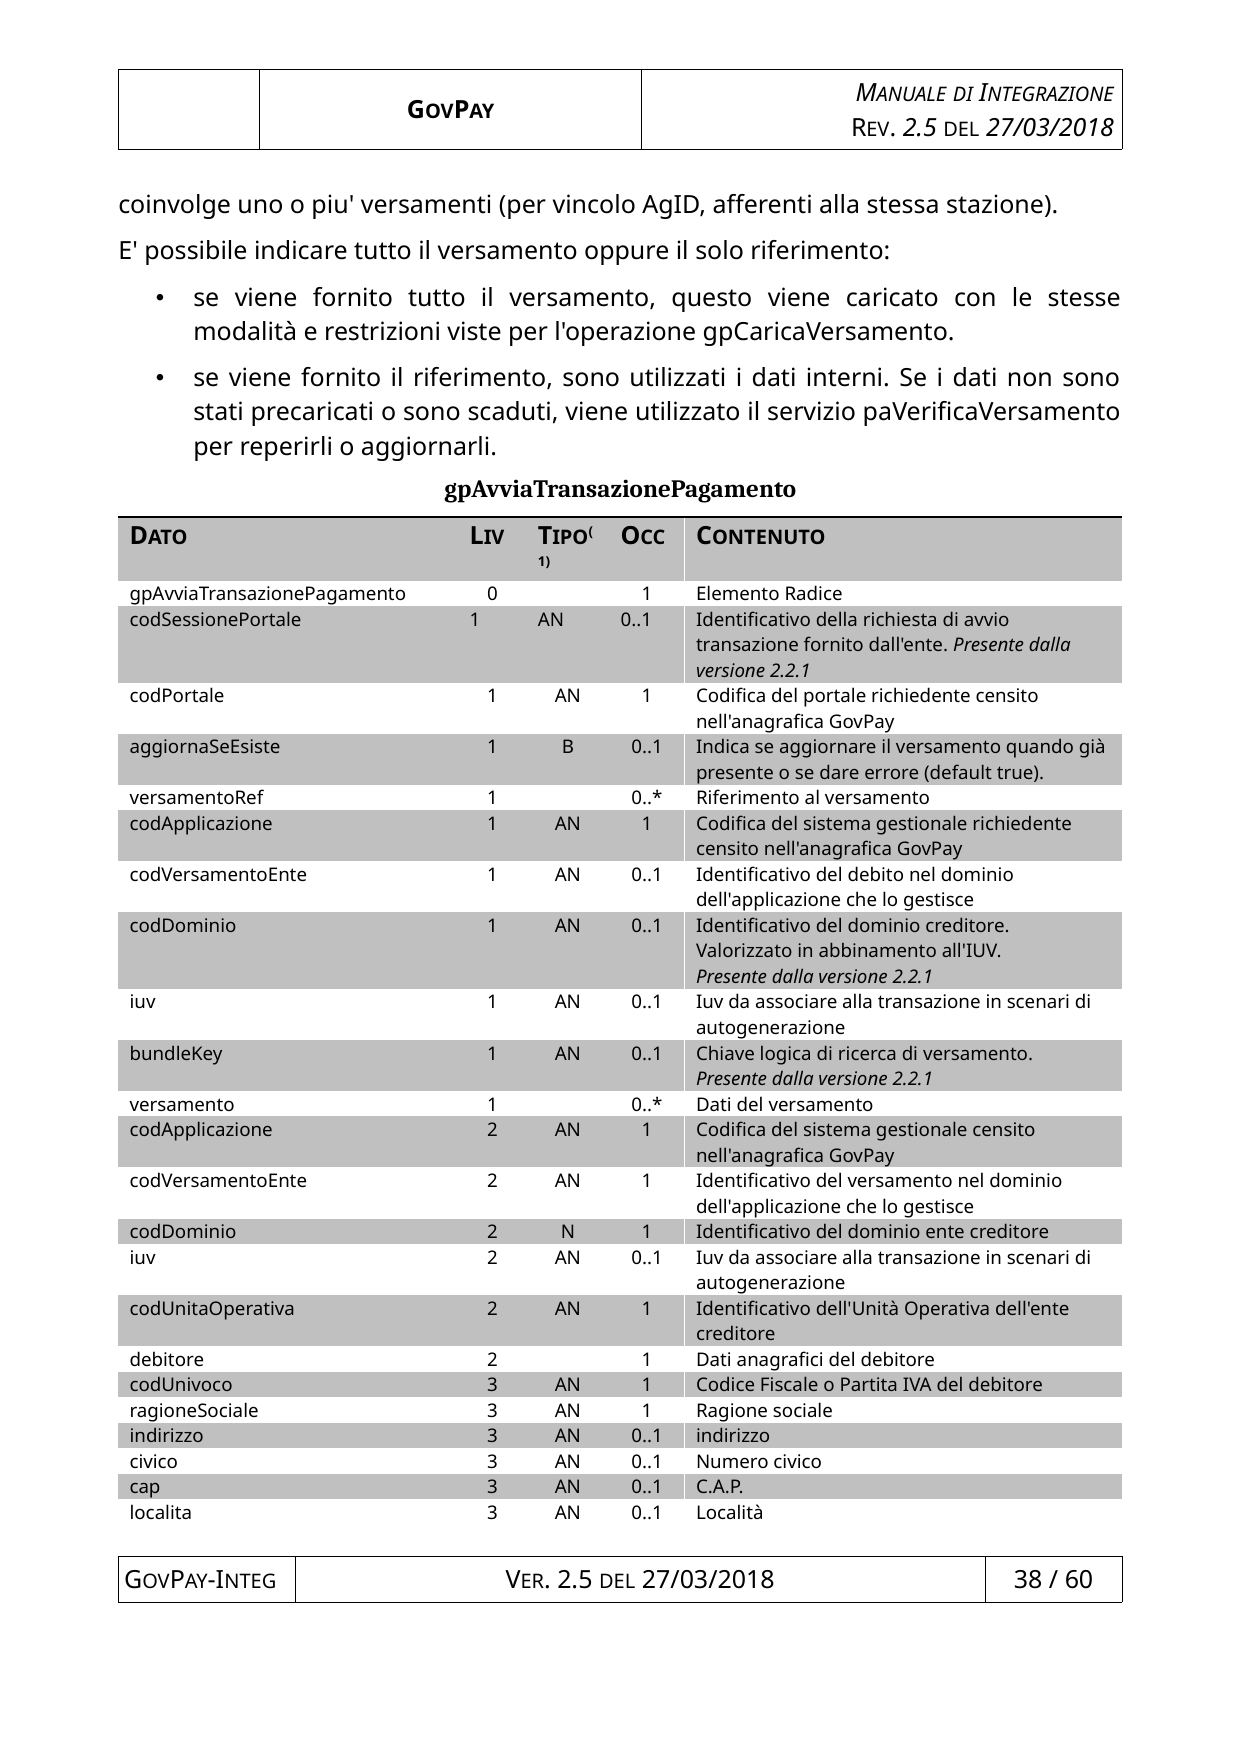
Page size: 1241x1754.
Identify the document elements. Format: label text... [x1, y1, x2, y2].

table_cell 2 [458, 1219, 526, 1244]
table_cell Iuv da associare alla transazione in scenari di autogenerazione [685, 989, 1122, 1040]
table_cell codUnitaOperativa [118, 1295, 458, 1346]
table_cell AN [526, 1423, 609, 1448]
table_cell AN [526, 1116, 609, 1167]
table_cell 3 [458, 1423, 526, 1448]
table_cell 2 [458, 1116, 526, 1167]
table_cell 0..1 [609, 1244, 684, 1295]
list se viene fornito il riferimento, sono utilizzati i dati interni. Se i dati non sono stati precaricati o sono scaduti, viene utilizzato il servizio paVerificaVersamento per reperirli o aggiornarli. [156, 360, 1122, 462]
table_cell AN [526, 1168, 609, 1218]
table_cell AN [526, 1499, 609, 1525]
table_cell 1 [458, 734, 526, 785]
table_cell 1 [458, 1091, 526, 1116]
table_cell 1 [458, 810, 526, 861]
table_cell 0..1 [609, 1474, 684, 1499]
table_cell 1 [609, 1397, 684, 1423]
table_cell Identificativo del versamento nel dominio dell'applicazione che lo gestisce [685, 1168, 1122, 1218]
table_cell AN [526, 912, 609, 989]
table_cell gpAvviaTransazionePagamento [118, 581, 458, 606]
table_cell AN [526, 989, 609, 1040]
table_cell AN [526, 1474, 609, 1499]
table_cell 3 [458, 1397, 526, 1423]
table_cell 1 [458, 912, 526, 989]
table_cell Tipo(1) [526, 518, 609, 581]
table_cell Identificativo del dominio ente creditore [685, 1219, 1122, 1244]
text coinvolge uno o piu' versamenti (per vincolo AgID, afferenti alla stessa stazione). [118, 186, 1122, 220]
table_cell 1 [458, 606, 526, 683]
table_cell indirizzo [118, 1423, 458, 1448]
table_cell Codifica del sistema gestionale censito nell'anagrafica GovPay [685, 1116, 1122, 1167]
table_cell 1 [609, 1346, 684, 1372]
table_cell 1 [609, 1168, 684, 1218]
table_cell 0..1 [609, 1448, 684, 1474]
table_cell codApplicazione [118, 1116, 458, 1167]
table_cell 2 [458, 1295, 526, 1346]
table_cell 1 [609, 1116, 684, 1167]
table_cell versamentoRef [118, 785, 458, 810]
table_cell codVersamentoEnte [118, 861, 458, 912]
table_cell 3 [458, 1474, 526, 1499]
table_cell Elemento Radice [685, 581, 1122, 606]
table_cell 1 [458, 989, 526, 1040]
table_cell iuv [118, 1244, 458, 1295]
table_cell Dato [118, 518, 458, 581]
table_cell Chiave logica di ricerca di versamento. Presente dalla versione 2.2.1 [685, 1040, 1122, 1091]
list se viene fornito tutto il versamento, questo viene caricato con le stesse modalità e restrizioni viste per l'operazione gpCaricaVersamento. [156, 279, 1122, 347]
table_cell 0..1 [609, 989, 684, 1040]
table_cell B [526, 734, 609, 785]
table_cell codUnivoco [118, 1372, 458, 1397]
table_cell 1 [609, 1372, 684, 1397]
table_cell 0..1 [609, 1040, 684, 1091]
table_cell AN [526, 1040, 609, 1091]
table_cell 3 [458, 1372, 526, 1397]
table_cell AN [526, 810, 609, 861]
table_cell 0..1 [609, 606, 684, 683]
table_cell [526, 581, 609, 606]
table_cell Località [685, 1499, 1122, 1525]
table_cell Identificativo del debito nel dominio dell'applicazione che lo gestisce [685, 861, 1122, 912]
table_cell Dati del versamento [685, 1091, 1122, 1116]
table_cell codApplicazione [118, 810, 458, 861]
table_cell Occ [609, 518, 684, 581]
table_cell civico [118, 1448, 458, 1474]
table_cell codDominio [118, 912, 458, 989]
table_cell Riferimento al versamento [685, 785, 1122, 810]
table_cell 1 [458, 683, 526, 734]
table_cell Contenuto [685, 518, 1122, 581]
table_cell C.A.P. [685, 1474, 1122, 1499]
table_cell [526, 1346, 609, 1372]
table_cell cap [118, 1474, 458, 1499]
table_cell 1 [609, 581, 684, 606]
table_cell AN [526, 1244, 609, 1295]
table_cell codVersamentoEnte [118, 1168, 458, 1218]
table_cell 2 [458, 1168, 526, 1218]
table_cell Numero civico [685, 1448, 1122, 1474]
table_cell 0..1 [609, 1423, 684, 1448]
table_cell localita [118, 1499, 458, 1525]
table_cell Identificativo del dominio creditore. Valorizzato in abbinamento all'IUV. Presente dalla versione 2.2.1 [685, 912, 1122, 989]
table_cell Dati anagrafici del debitore [685, 1346, 1122, 1372]
table_cell AN [526, 606, 609, 683]
table_cell Liv [458, 518, 526, 581]
table_cell Identificativo dell'Unità Operativa dell'ente creditore [685, 1295, 1122, 1346]
table_cell 1 [458, 861, 526, 912]
table_cell 1 [458, 1040, 526, 1091]
table_cell 0..1 [609, 734, 684, 785]
table_cell 1 [609, 1219, 684, 1244]
table_cell 3 [458, 1499, 526, 1525]
table_cell debitore [118, 1346, 458, 1372]
table_cell aggiornaSeEsiste [118, 734, 458, 785]
table_cell 0..1 [609, 861, 684, 912]
table_cell AN [526, 683, 609, 734]
table_cell iuv [118, 989, 458, 1040]
table_cell 0..1 [609, 1499, 684, 1525]
table_cell AN [526, 1397, 609, 1423]
table_cell Identificativo della richiesta di avvio transazione fornito dall'ente. Presente dalla versione 2.2.1 [685, 606, 1122, 683]
table_cell 3 [458, 1448, 526, 1474]
table_cell bundleKey [118, 1040, 458, 1091]
table_cell AN [526, 1372, 609, 1397]
table_cell 1 [458, 785, 526, 810]
table_cell N [526, 1219, 609, 1244]
table_cell 0..1 [609, 912, 684, 989]
text E' possibile indicare tutto il versamento oppure il solo riferimento: [118, 233, 1122, 267]
table_cell 1 [609, 683, 684, 734]
table_cell 2 [458, 1346, 526, 1372]
table_cell 2 [458, 1244, 526, 1295]
table_cell Codifica del portale richiedente censito nell'anagrafica GovPay [685, 683, 1122, 734]
table_cell Codice Fiscale o Partita IVA del debitore [685, 1372, 1122, 1397]
table_cell 1 [609, 810, 684, 861]
table_cell indirizzo [685, 1423, 1122, 1448]
table_cell [526, 785, 609, 810]
table_cell [526, 1091, 609, 1116]
table_cell AN [526, 861, 609, 912]
table_cell Iuv da associare alla transazione in scenari di autogenerazione [685, 1244, 1122, 1295]
table_cell Codifica del sistema gestionale richiedente censito nell'anagrafica GovPay [685, 810, 1122, 861]
table_header gpAvviaTransazionePagamento [118, 475, 1122, 516]
table_cell codPortale [118, 683, 458, 734]
table_cell 0 [458, 581, 526, 606]
table_cell versamento [118, 1091, 458, 1116]
table_cell codDominio [118, 1219, 458, 1244]
table_cell 0..* [609, 785, 684, 810]
table_cell Indica se aggiornare il versamento quando già presente o se dare errore (default true). [685, 734, 1122, 785]
table_cell 0..* [609, 1091, 684, 1116]
table_cell AN [526, 1295, 609, 1346]
table_cell Ragione sociale [685, 1397, 1122, 1423]
table_cell 1 [609, 1295, 684, 1346]
table_cell AN [526, 1448, 609, 1474]
table_cell codSessionePortale [118, 606, 458, 683]
table_cell ragioneSociale [118, 1397, 458, 1423]
